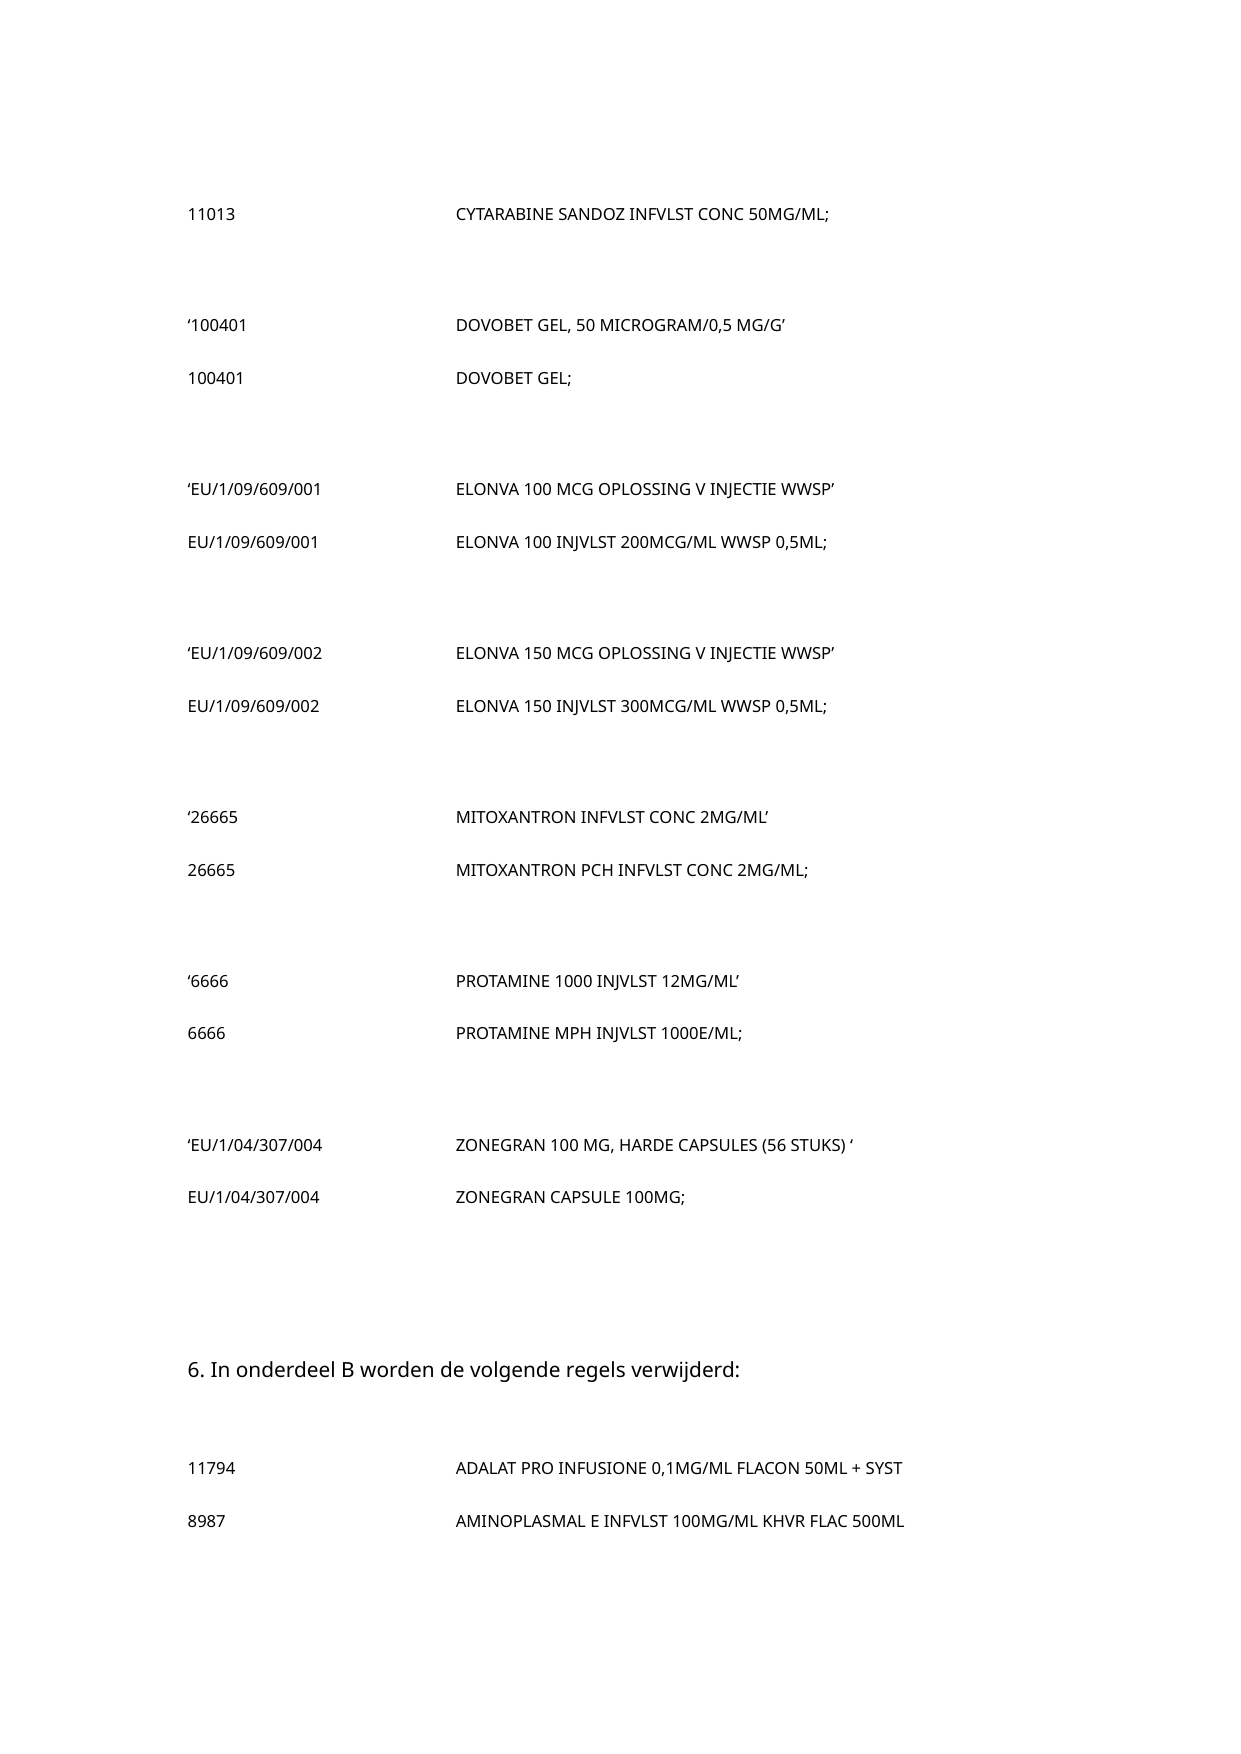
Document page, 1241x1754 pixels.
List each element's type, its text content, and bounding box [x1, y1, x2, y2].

table_cell ‘26665 [188, 805, 456, 858]
table_cell EU/1/04/307/004 [188, 1186, 456, 1238]
table_cell EU/1/09/609/001 [188, 530, 456, 583]
table_cell [188, 419, 456, 478]
table_cell 100401 [188, 367, 456, 419]
table_cell MITOXANTRON INFVLST CONC 2MG/ML’ [456, 805, 1053, 858]
table_cell CYTARABINE SANDOZ INFVLST CONC 50MG/ML; [456, 203, 1053, 255]
table_cell 6666 [188, 1022, 456, 1075]
table_cell AMINOPLASMAL E INFVLST 100MG/ML KHVR FLAC 500ML [456, 1510, 1053, 1562]
table_cell EU/1/09/609/002 [188, 694, 456, 747]
table_cell ZONEGRAN CAPSULE 100MG; [456, 1186, 1053, 1238]
table_cell ‘EU/1/09/609/002 [188, 642, 456, 694]
table_cell [188, 911, 456, 969]
table_header [456, 150, 1053, 203]
table_cell 11013 [188, 203, 456, 255]
table_cell DOVOBET GEL, 50 MICROGRAM/0,5 MG/G’ [456, 314, 1053, 367]
table_cell ‘EU/1/09/609/001 [188, 478, 456, 530]
table_cell ‘EU/1/04/307/004 [188, 1133, 456, 1186]
table_header 11794 [188, 1457, 456, 1509]
table_cell ELONVA 100 MCG OPLOSSING V INJECTIE WWSP’ [456, 478, 1053, 530]
table_cell DOVOBET GEL; [456, 367, 1053, 419]
table_cell [456, 1075, 1053, 1133]
table_cell ELONVA 100 INJVLST 200MCG/ML WWSP 0,5ML; [456, 530, 1053, 583]
table_cell [456, 1239, 1053, 1297]
table_cell 8987 [188, 1510, 456, 1562]
table_cell [188, 1075, 456, 1133]
table_cell [456, 747, 1053, 805]
table_cell MITOXANTRON PCH INFVLST CONC 2MG/ML; [456, 858, 1053, 911]
table_cell [188, 747, 456, 805]
table_header [188, 150, 456, 203]
table_cell ‘100401 [188, 314, 456, 367]
table_cell [188, 255, 456, 314]
table_cell PROTAMINE MPH INJVLST 1000E/ML; [456, 1022, 1053, 1075]
table_cell [456, 583, 1053, 642]
table_cell 26665 [188, 858, 456, 911]
table_cell ELONVA 150 MCG OPLOSSING V INJECTIE WWSP’ [456, 642, 1053, 694]
table_cell ELONVA 150 INJVLST 300MCG/ML WWSP 0,5ML; [456, 694, 1053, 747]
table_cell PROTAMINE 1000 INJVLST 12MG/ML’ [456, 969, 1053, 1022]
table_cell [188, 583, 456, 642]
text 6. In onderdeel B worden de volgende regels verwijderd: [187, 1355, 1053, 1384]
table_cell ZONEGRAN 100 MG, HARDE CAPSULES (56 STUKS) ‘ [456, 1133, 1053, 1186]
table_cell [456, 419, 1053, 478]
table_cell [188, 1239, 456, 1297]
table_header ADALAT PRO INFUSIONE 0,1MG/ML FLACON 50ML + SYST [456, 1457, 1053, 1509]
table_cell ‘6666 [188, 969, 456, 1022]
table_cell [456, 911, 1053, 969]
table_cell [456, 255, 1053, 314]
